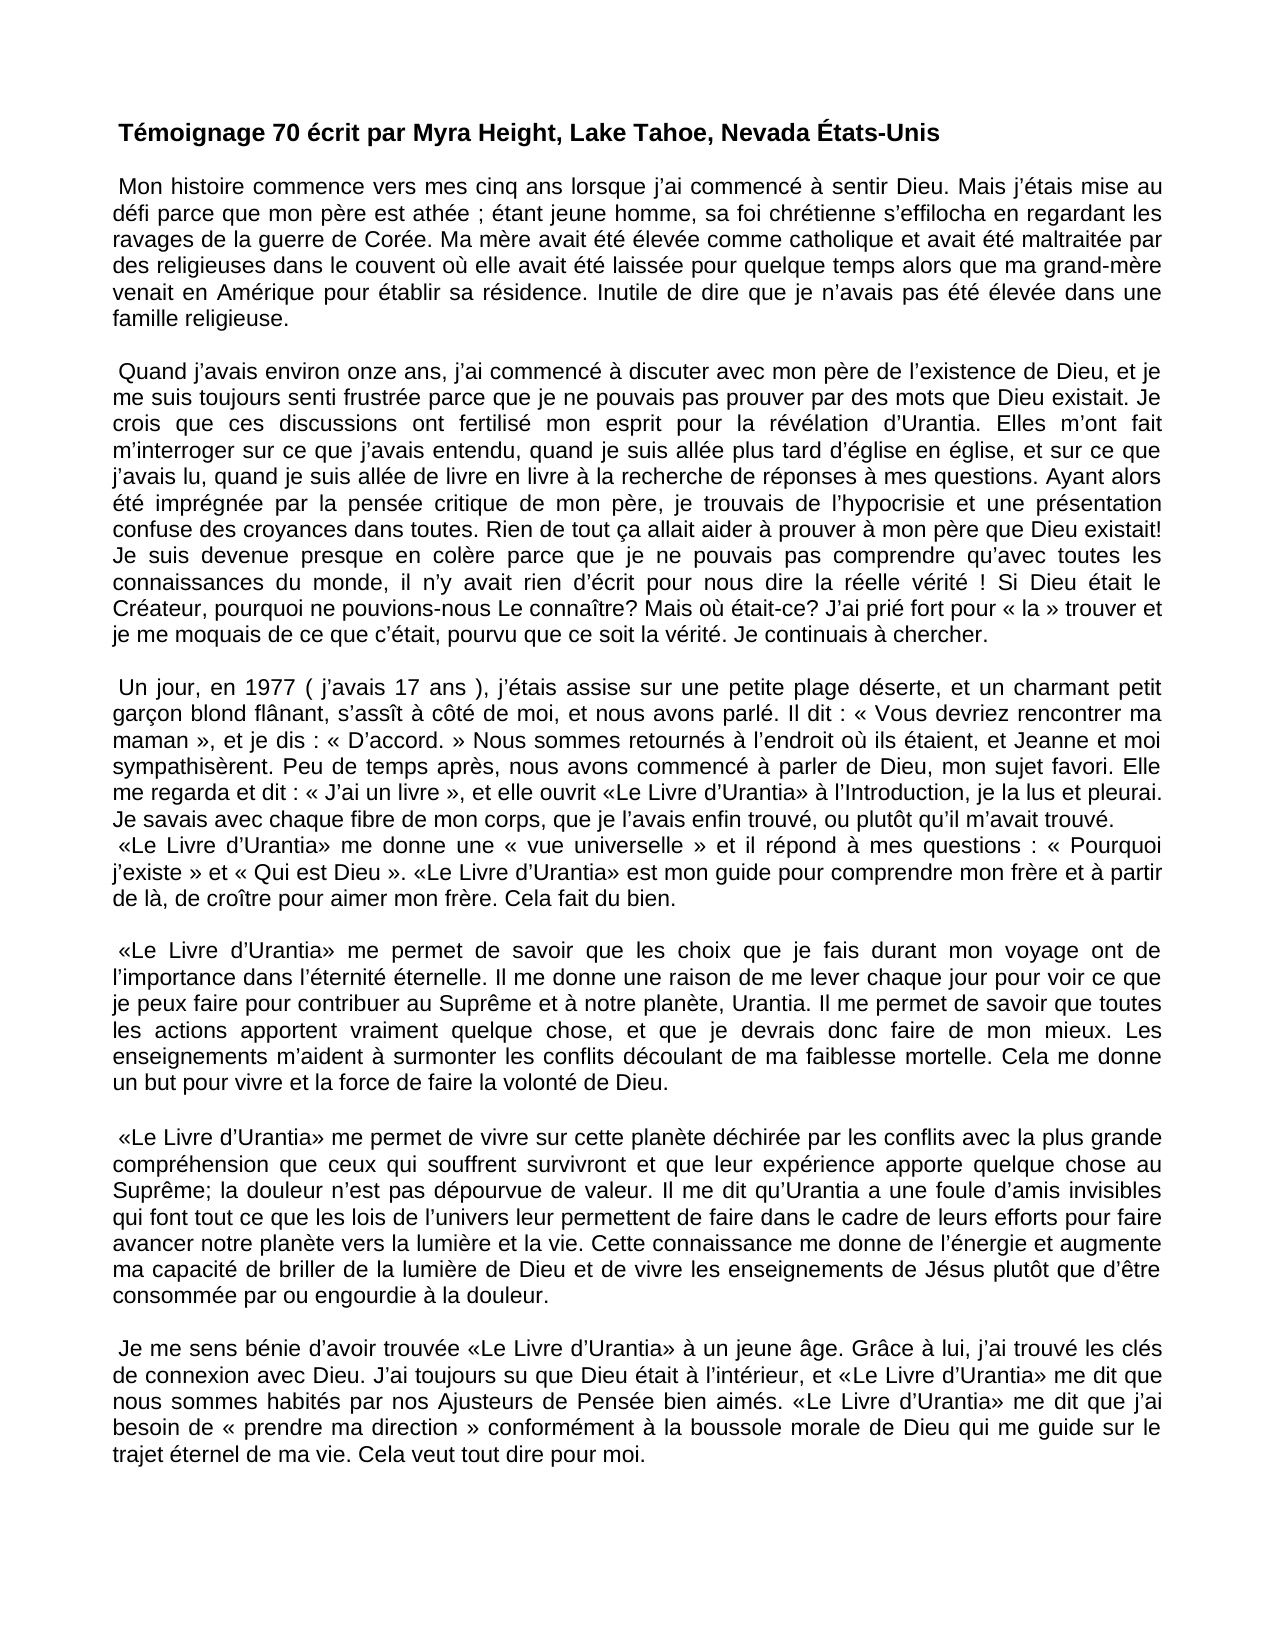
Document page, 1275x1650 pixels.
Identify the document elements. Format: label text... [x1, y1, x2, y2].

text Quand j’avais environ onze ans, j’ai commencé à discuter avec mon père de l’existence de Dieu, et je me suis toujours senti frustrée parce que je ne pouvais pas prouver par des mots que Dieu existait. Je crois que ces discussions ont fertilisé mon esprit pour la révélation d’Urantia. Elles m’ont fait m’interroger sur ce que j’avais entendu, quand je suis allée plus tard d’église en église, et sur ce que j’avais lu, quand je suis allée de livre en livre à la recherche de réponses à mes questions. Ayant alors été imprégnée par la pensée critique de mon père, je trouvais de l’hypocrisie et une présentation confuse des croyances dans toutes. Rien de tout ça allait aider à prouver à mon père que Dieu existait! Je suis devenue presque en colère parce que je ne pouvais pas comprendre qu’avec toutes les connaissances du monde, il n’y avait rien d’écrit pour nous dire la réelle vérité ! Si Dieu était le Créateur, pourquoi ne pouvions-nous Le connaître? Mais où était-ce? J’ai prié fort pour « la » trouver et je me moquais de ce que c’était, pourvu que ce soit la vérité. Je continuais à chercher. [112, 358, 1163, 648]
text «Le Livre d’Urantia» me permet de vivre sur cette planète déchirée par les conflits avec la plus grande compréhension que ceux qui souffrent survivront et que leur expérience apporte quelque chose au Suprême; la douleur n’est pas dépourvue de valeur. Il me dit qu’Urantia a une foule d’amis invisibles qui font tout ce que les lois de l’univers leur permettent de faire dans le cadre de leurs efforts pour faire avancer notre planète vers la lumière et la vie. Cette connaissance me donne de l’énergie et augmente ma capacité de briller de la lumière de Dieu et de vivre les enseignements de Jésus plutôt que d’être consommée par ou engourdie à la douleur. [112, 1124, 1163, 1309]
text Un jour, en 1977 ( j’avais 17 ans ), j’étais assise sur une petite plage déserte, et un charmant petit garçon blond flânant, s’assît à côté de moi, et nous avons parlé. Il dit : « Vous devriez rencontrer ma maman », et je dis : « D’accord. » Nous sommes retournés à l’endroit où ils étaient, et Jeanne et moi sympathisèrent. Peu de temps après, nous avons commencé à parler de Dieu, mon sujet favori. Elle me regarda et dit : « J’ai un livre », et elle ouvrit «Le Livre d’Urantia» à l’Introduction, je la lus et pleurai. Je savais avec chaque fibre de mon corps, que je l’avais enfin trouvé, ou plutôt qu’il m’avait trouvé. [112, 674, 1163, 832]
text «Le Livre d’Urantia» me donne une « vue universelle » et il répond à mes questions : « Pourquoi j’existe » et « Qui est Dieu ». «Le Livre d’Urantia» est mon guide pour comprendre mon frère et à partir de là, de croître pour aimer mon frère. Cela fait du bien. [112, 832, 1163, 911]
text Mon histoire commence vers mes cinq ans lorsque j’ai commencé à sentir Dieu. Mais j’étais mise au défi parce que mon père est athée ; étant jeune homme, sa foi chrétienne s’effilocha en regardant les ravages de la guerre de Corée. Ma mère avait été élevée comme catholique et avait été maltraitée par des religieuses dans le couvent où elle avait été laissée pour quelque temps alors que ma grand-mère venait en Amérique pour établir sa résidence. Inutile de dire que je n’avais pas été élevée dans une famille religieuse. [112, 173, 1163, 331]
text Témoignage 70 écrit par Myra Height, Lake Tahoe, Nevada États-Unis [118, 118, 1157, 147]
text Je me sens bénie d’avoir trouvée «Le Livre d’Urantia» à un jeune âge. Grâce à lui, j’ai trouvé les clés de connexion avec Dieu. J’ai toujours su que Dieu était à l’intérieur, et «Le Livre d’Urantia» me dit que nous sommes habités par nos Ajusteurs de Pensée bien aimés. «Le Livre d’Urantia» me dit que j’ai besoin de « prendre ma direction » conformément à la boussole morale de Dieu qui me guide sur le trajet éternel de ma vie. Cela veut tout dire pour moi. [112, 1335, 1163, 1467]
text «Le Livre d’Urantia» me permet de savoir que les choix que je fais durant mon voyage ont de l’importance dans l’éternité éternelle. Il me donne une raison de me lever chaque jour pour voir ce que je peux faire pour contribuer au Suprême et à notre planète, Urantia. Il me permet de savoir que toutes les actions apportent vraiment quelque chose, et que je devrais donc faire de mon mieux. Les enseignements m’aident à surmonter les conflits découlant de ma faiblesse mortelle. Cela me donne un but pour vivre et la force de faire la volonté de Dieu. [112, 937, 1163, 1096]
